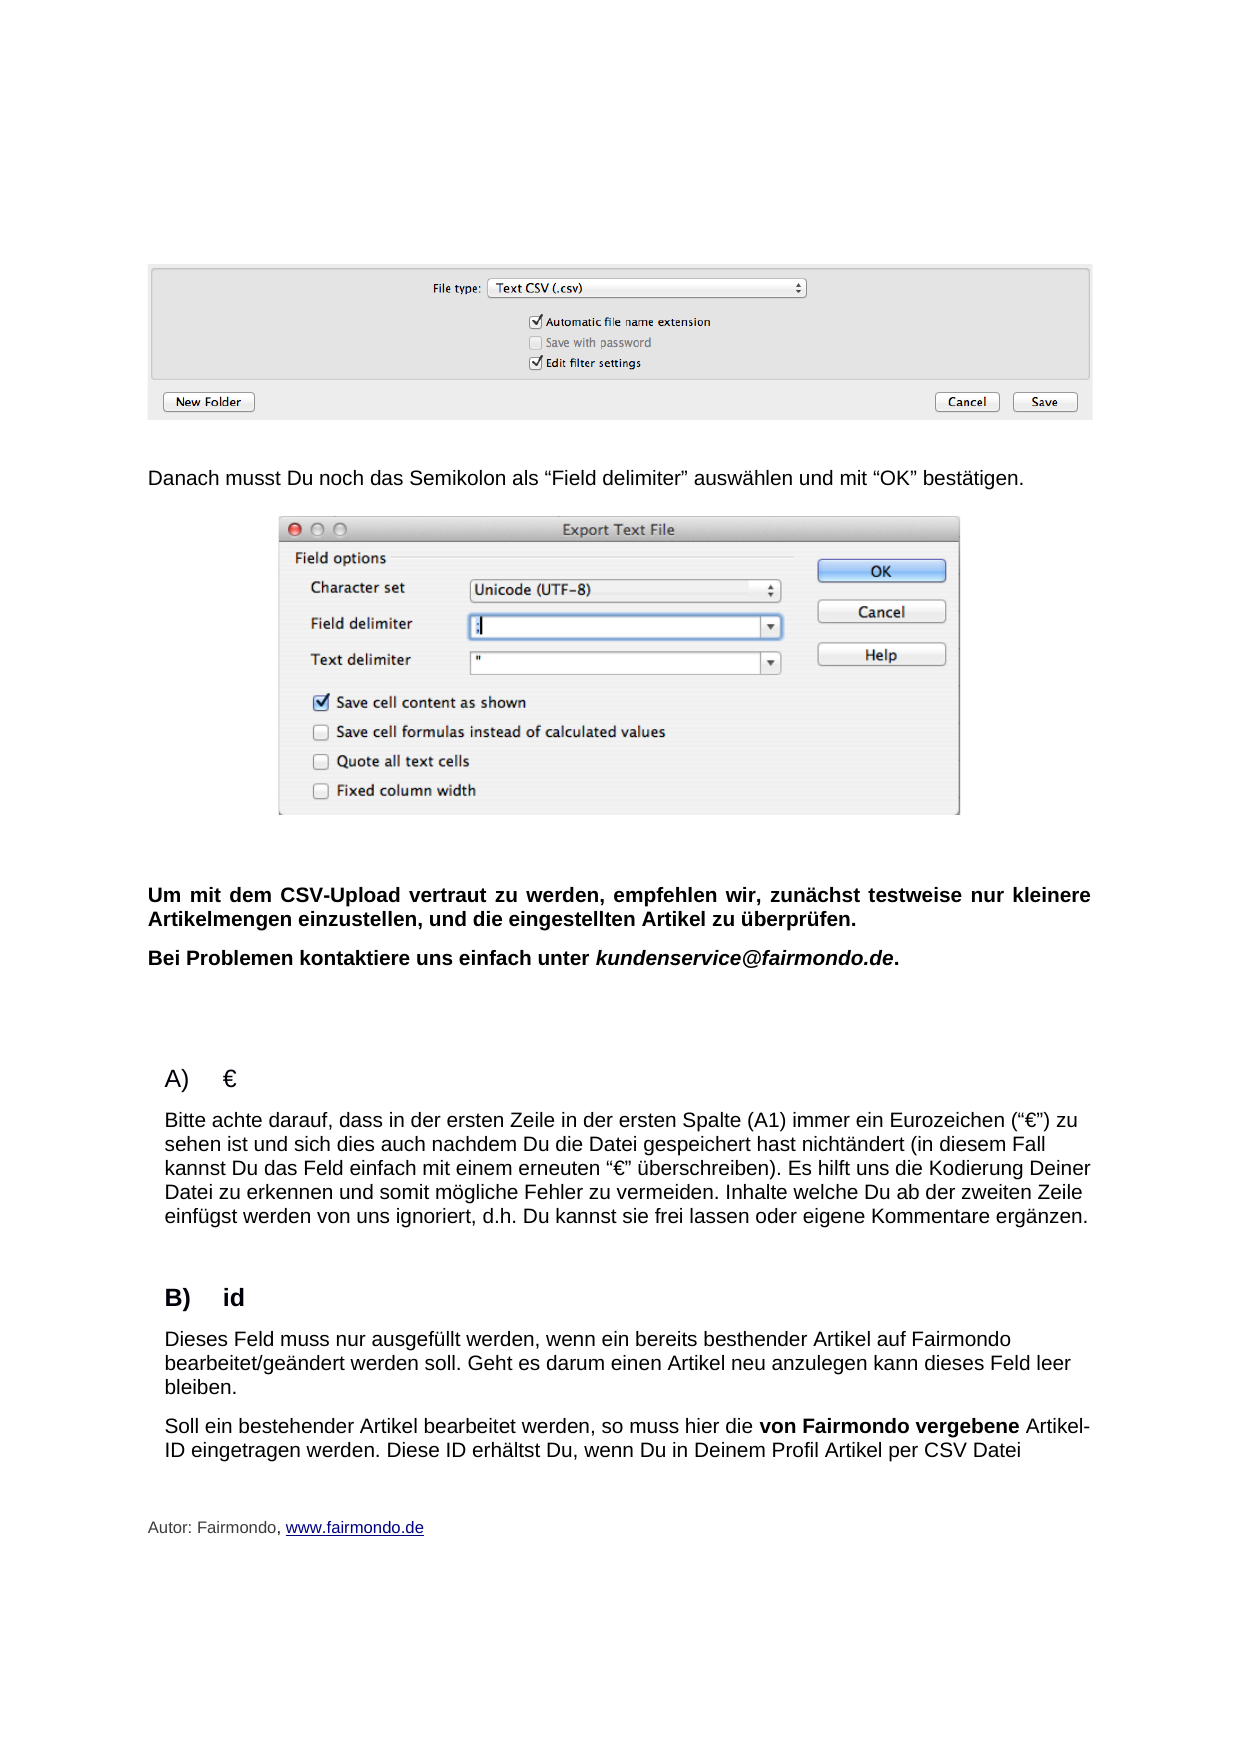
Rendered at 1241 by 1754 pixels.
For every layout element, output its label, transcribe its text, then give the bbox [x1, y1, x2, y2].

text Um mit dem CSV-Upload vertraut zu werden, empfehlen wir, zunächst testweise nur kleinere Artikelmengen einzustellen, und die eingestellten Artikel zu überprüfen. [148, 883, 1093, 931]
list Soll ein bestehender Artikel bearbeitet werden, so muss hier die von Fairmondo vergebene Artikel-ID eingetragen werden. Diese ID erhältst Du, wenn Du in Deinem Profil Artikel per CSV Datei [164, 1414, 1093, 1462]
list id [164, 1282, 1093, 1311]
list Dieses Feld muss nur ausgefüllt werden, wenn ein bereits besthender Artikel auf Fairmondo bearbeitet/geändert werden soll. Geht es darum einen Artikel neu anzulegen kann dieses Feld leer bleiben. [164, 1327, 1093, 1398]
text Bei Problemen kontaktiere uns einfach unter kundenservice@fairmondo.de. [148, 946, 1093, 970]
picture [147, 264, 1093, 420]
picture [278, 516, 961, 815]
list Bitte achte darauf, dass in der ersten Zeile in der ersten Spalte (A1) immer ein Eurozeichen (“€”) zu sehen ist und sich dies auch nachdem Du die Datei gespeichert hast nichtändert (in diesem Fall kannst Du das Feld einfach mit einem erneuten “€” überschreiben). Es hilft uns die Kodierung Deiner Datei zu erkennen und somit mögliche Fehler zu vermeiden. Inhalte welche Du ab der zweiten Zeile einfügst werden von uns ignoriert, d.h. Du kannst sie frei lassen oder eigene Kommentare ergänzen. [164, 1108, 1093, 1228]
text Danach musst Du noch das Semikolon als “Field delimiter” auswählen und mit “OK” bestätigen. [148, 466, 1093, 490]
list € [164, 1064, 1093, 1093]
